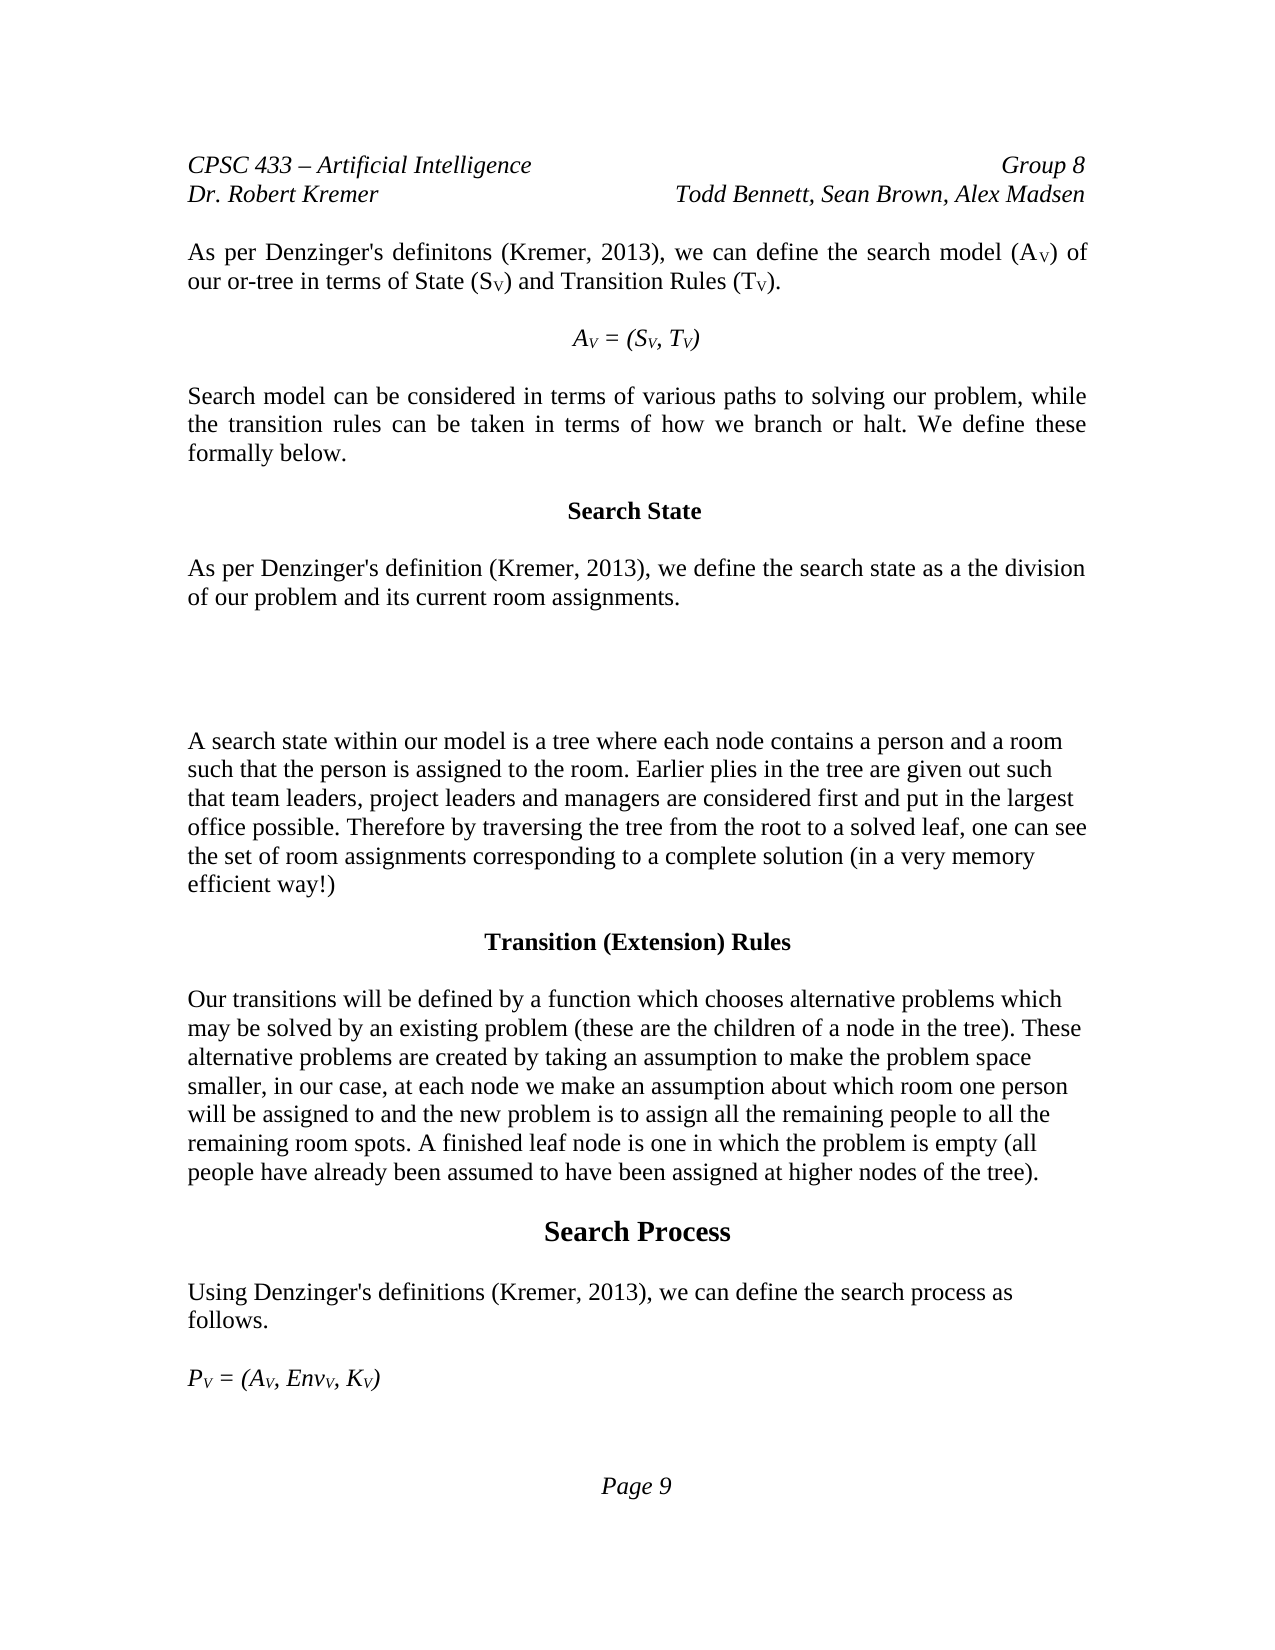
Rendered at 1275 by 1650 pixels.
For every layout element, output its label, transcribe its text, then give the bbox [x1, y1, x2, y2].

text AV = (SV, TV) [187, 323, 1087, 352]
text Our transitions will be defined by a function which chooses alternative problems which may be solved by an existing problem (these are the children of a node in the tree). These alternative problems are created by taking an assumption to make the problem space smaller, in our case, at each node we make an assumption about which room one person will be assigned to and the new problem is to assign all the remaining people to all the remaining room spots. A finished leaf node is one in which the problem is empty (all people have already been assumed to have been assigned at higher nodes of the tree). [187, 984, 1087, 1186]
text Search model can be considered in terms of various paths to solving our problem, while the transition rules can be taken in terms of how we branch or halt. We define these formally below. [187, 381, 1087, 467]
text Search Process [187, 1214, 1087, 1248]
text As per Denzinger's definitons (Kremer, 2013), we can define the search model (AV) of our or-tree in terms of State (SV) and Transition Rules (TV). [187, 237, 1087, 294]
text Transition (Extension) Rules [187, 927, 1087, 956]
text Search State [187, 496, 1087, 524]
text A search state within our model is a tree where each node contains a person and a room such that the person is assigned to the room. Earlier plies in the tree are given out such that team leaders, project leaders and managers are considered first and put in the largest office possible. Therefore by traversing the tree from the root to a solved leaf, one can see the set of room assignments corresponding to a complete solution (in a very memory efficient way!) [187, 726, 1087, 898]
text PV = (AV, EnvV, KV) [187, 1363, 1087, 1392]
text As per Denzinger's definition (Kremer, 2013), we define the search state as a the division of our problem and its current room assignments. [187, 553, 1087, 611]
text Using Denzinger's definitions (Kremer, 2013), we can define the search process as follows. [187, 1277, 1087, 1334]
